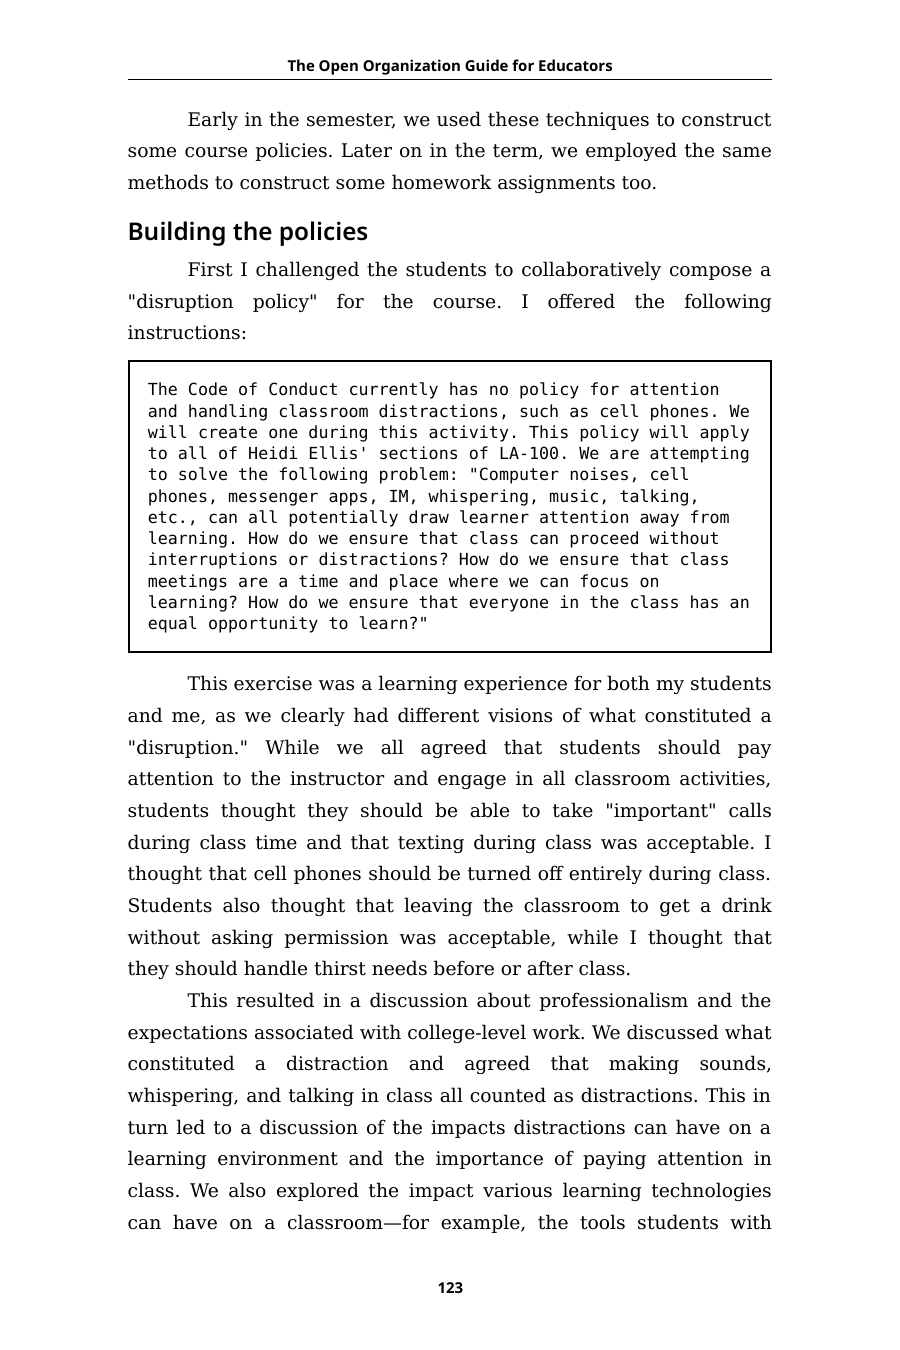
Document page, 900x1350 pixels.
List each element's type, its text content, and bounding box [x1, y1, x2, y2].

subtitle Building the policies [127, 218, 772, 247]
text First I challenged the students to collaboratively compose a "disruption policy" for the course. I offered the following instructions: [127, 259, 772, 344]
text The Code of Conduct currently has no policy for attention and handling classroom distractions, such as cell phones. We will create one during this activity. This policy will apply to all of Heidi Ellis' sections of LA-100. We are attempting to solve the following problem: "Computer noises, cell phones, messenger apps, IM, whispering, music, talking, etc., can all potentially draw learner attention away from learning. How do we ensure that class can proceed without interruptions or distractions? How do we ensure that class meetings are a time and place where we can focus on learning? How do we ensure that everyone in the class has an equal opportunity to learn?" [130, 362, 770, 651]
text This exercise was a learning experience for both my students and me, as we clearly had different visions of what constituted a "disruption." While we all agreed that students should pay attention to the instructor and engage in all classroom activities, students thought they should be able to take "important" calls during class time and that texting during class was acceptable. I thought that cell phones should be turned off entirely during class. Students also thought that leaving the classroom to get a drink without asking permission was acceptable, while I thought that they should handle thirst needs before or after class. [127, 673, 772, 980]
text This resulted in a discussion about professionalism and the expectations associated with college-level work. We discussed what constituted a distraction and agreed that making sounds, whispering, and talking in class all counted as distractions. This in turn led to a discussion of the impacts distractions can have on a learning environment and the importance of paying attention in class. We also explored the impact various learning technologies can have on a classroom—for example, the tools students with [127, 990, 772, 1233]
text Early in the semester, we used these techniques to construct some course policies. Later on in the term, we employed the same methods to construct some homework assignments too. [127, 109, 772, 194]
